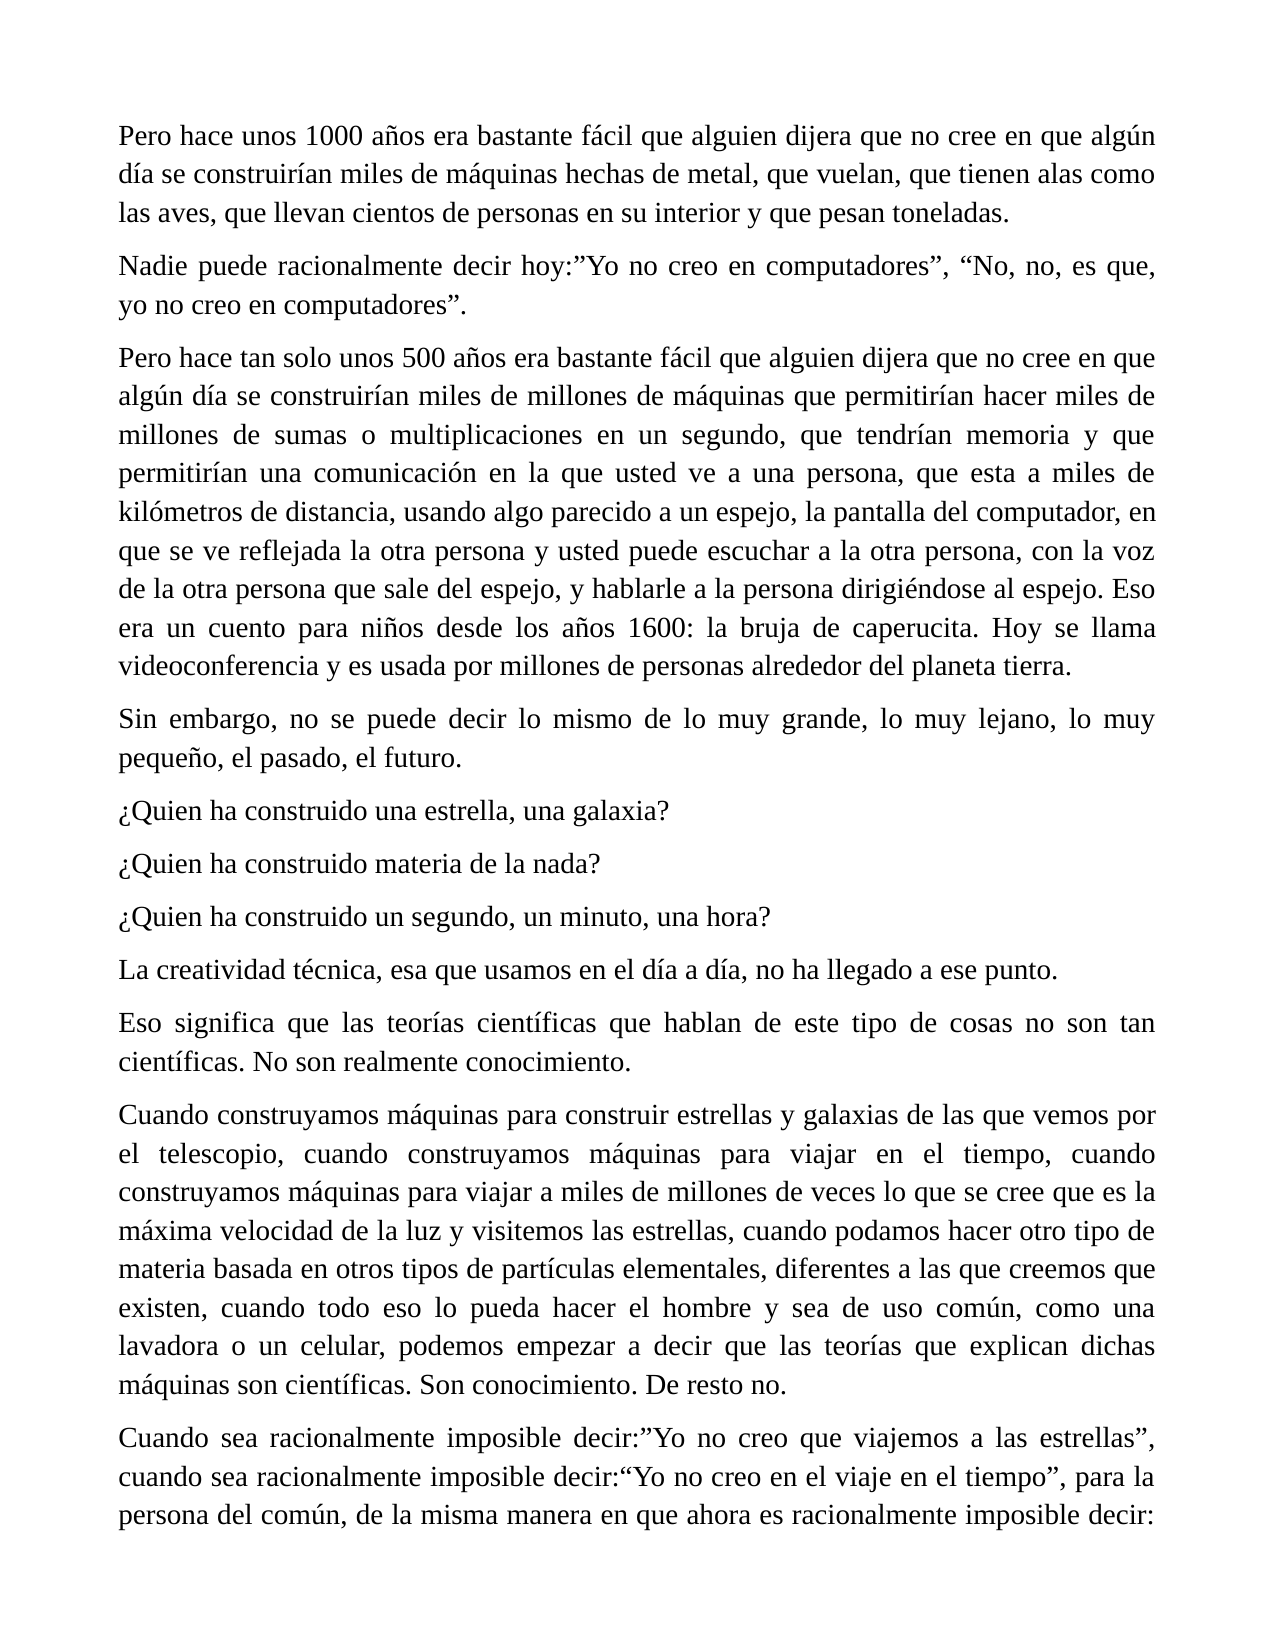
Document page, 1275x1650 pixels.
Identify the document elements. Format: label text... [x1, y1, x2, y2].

text Pero hace tan solo unos 500 años era bastante fácil que alguien dijera que no cree en que algún día se construirían miles de millones de máquinas que permitirían hacer miles de millones de sumas o multiplicaciones en un segundo, que tendrían memoria y que permitirían una comunicación en la que usted ve a una persona, que esta a miles de kilómetros de distancia, usando algo parecido a un espejo, la pantalla del computador, en que se ve reflejada la otra persona y usted puede escuchar a la otra persona, con la voz de la otra persona que sale del espejo, y hablarle a la persona dirigiéndose al espejo. Eso era un cuento para niños desde los años 1600: la bruja de caperucita. Hoy se llama videoconferencia y es usada por millones de personas alrededor del planeta tierra. [118, 340, 1157, 682]
text Sin embargo, no se puede decir lo mismo de lo muy grande, lo muy lejano, lo muy pequeño, el pasado, el futuro. [118, 701, 1157, 773]
text Cuando sea racionalmente imposible decir:”Yo no creo que viajemos a las estrellas”, cuando sea racionalmente imposible decir:“Yo no creo en el viaje en el tiempo”, para la persona del común, de la misma manera en que ahora es racionalmente imposible decir: [118, 1420, 1157, 1531]
text Nadie puede racionalmente decir hoy:”Yo no creo en computadores”, “No, no, es que, yo no creo en computadores”. [118, 248, 1157, 320]
text ¿Quien ha construido materia de la nada? [118, 846, 1157, 880]
text La creatividad técnica, esa que usamos en el día a día, no ha llegado a ese punto. [118, 952, 1157, 986]
text Pero hace unos 1000 años era bastante fácil que alguien dijera que no cree en que algún día se construirían miles de máquinas hechas de metal, que vuelan, que tienen alas como las aves, que llevan cientos de personas en su interior y que pesan toneladas. [118, 118, 1157, 229]
text ¿Quien ha construido una estrella, una galaxia? [118, 793, 1157, 827]
text ¿Quien ha construido un segundo, un minuto, una hora? [118, 899, 1157, 933]
text Cuando construyamos máquinas para construir estrellas y galaxias de las que vemos por el telescopio, cuando construyamos máquinas para viajar en el tiempo, cuando construyamos máquinas para viajar a miles de millones de veces lo que se cree que es la máxima velocidad de la luz y visitemos las estrellas, cuando podamos hacer otro tipo de materia basada en otros tipos de partículas elementales, diferentes a las que creemos que existen, cuando todo eso lo pueda hacer el hombre y sea de uso común, como una lavadora o un celular, podemos empezar a decir que las teorías que explican dichas máquinas son científicas. Son conocimiento. De resto no. [118, 1097, 1157, 1401]
text Eso significa que las teorías científicas que hablan de este tipo de cosas no son tan científicas. No son realmente conocimiento. [118, 1006, 1157, 1078]
